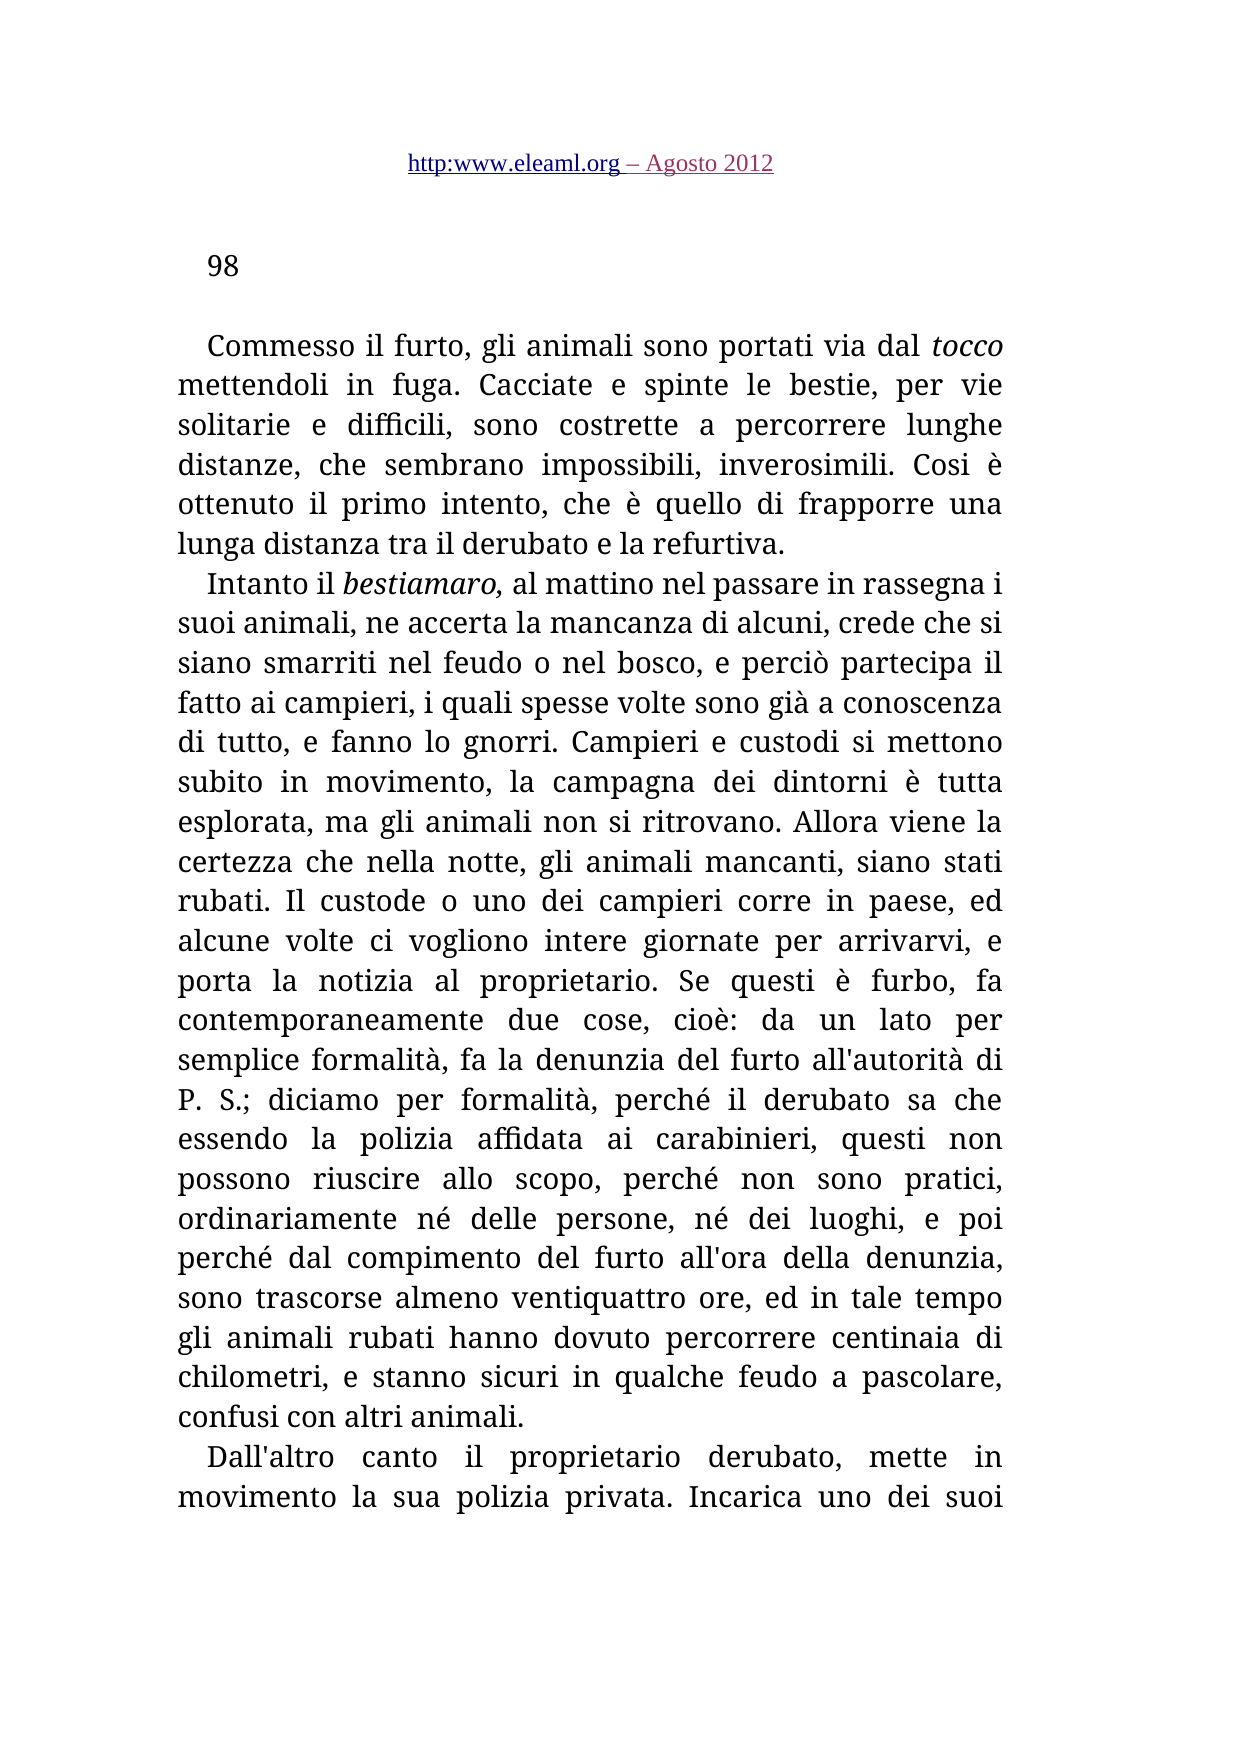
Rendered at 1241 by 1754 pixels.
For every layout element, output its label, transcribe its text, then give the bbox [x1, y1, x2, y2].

text 98 [177, 246, 1004, 285]
text Commesso il furto, gli animali sono portati via dal tocco mettendoli in fuga. Cacciate e spinte le bestie, per vie solitarie e difficili, sono costrette a percorrere lunghe distanze, che sembrano impossibili, inverosimili. Cosi è ottenuto il primo intento, che è quello di frapporre una lunga distanza tra il derubato e la refurtiva. [177, 325, 1004, 563]
text Intanto il bestiamaro, al mattino nel passare in rassegna i suoi animali, ne accerta la mancanza di alcuni, crede che si siano smarriti nel feudo o nel bosco, e perciò partecipa il fatto ai campieri, i quali spesse volte sono già a conoscenza di tutto, e fanno lo gnorri. Campieri e custodi si mettono subito in movimento, la campagna dei dintorni è tutta esplorata, ma gli animali non si ritrovano. Allora viene la certezza che nella notte, gli animali mancanti, siano stati rubati. Il custode o uno dei campieri corre in paese, ed alcune volte ci vogliono intere giornate per arrivarvi, e porta la notizia al proprietario. Se questi è furbo, fa contemporaneamente due cose, cioè: da un lato per semplice formalità, fa la denunzia del furto all'autorità di P. S.; diciamo per formalità, perché il derubato sa che essendo la polizia affidata ai carabinieri, questi non possono riuscire allo scopo, perché non sono pratici, ordinariamente né delle persone, né dei luoghi, e poi perché dal compimento del furto all'ora della denunzia, sono trascorse almeno ventiquattro ore, ed in tale tempo gli animali rubati hanno dovuto percorrere centinaia di chilometri, e stanno sicuri in qualche feudo a pascolare, confusi con altri animali. [177, 563, 1004, 1436]
text Dall'altro canto il proprietario derubato, mette in movimento la sua polizia privata. Incarica uno dei suoi [177, 1436, 1004, 1516]
